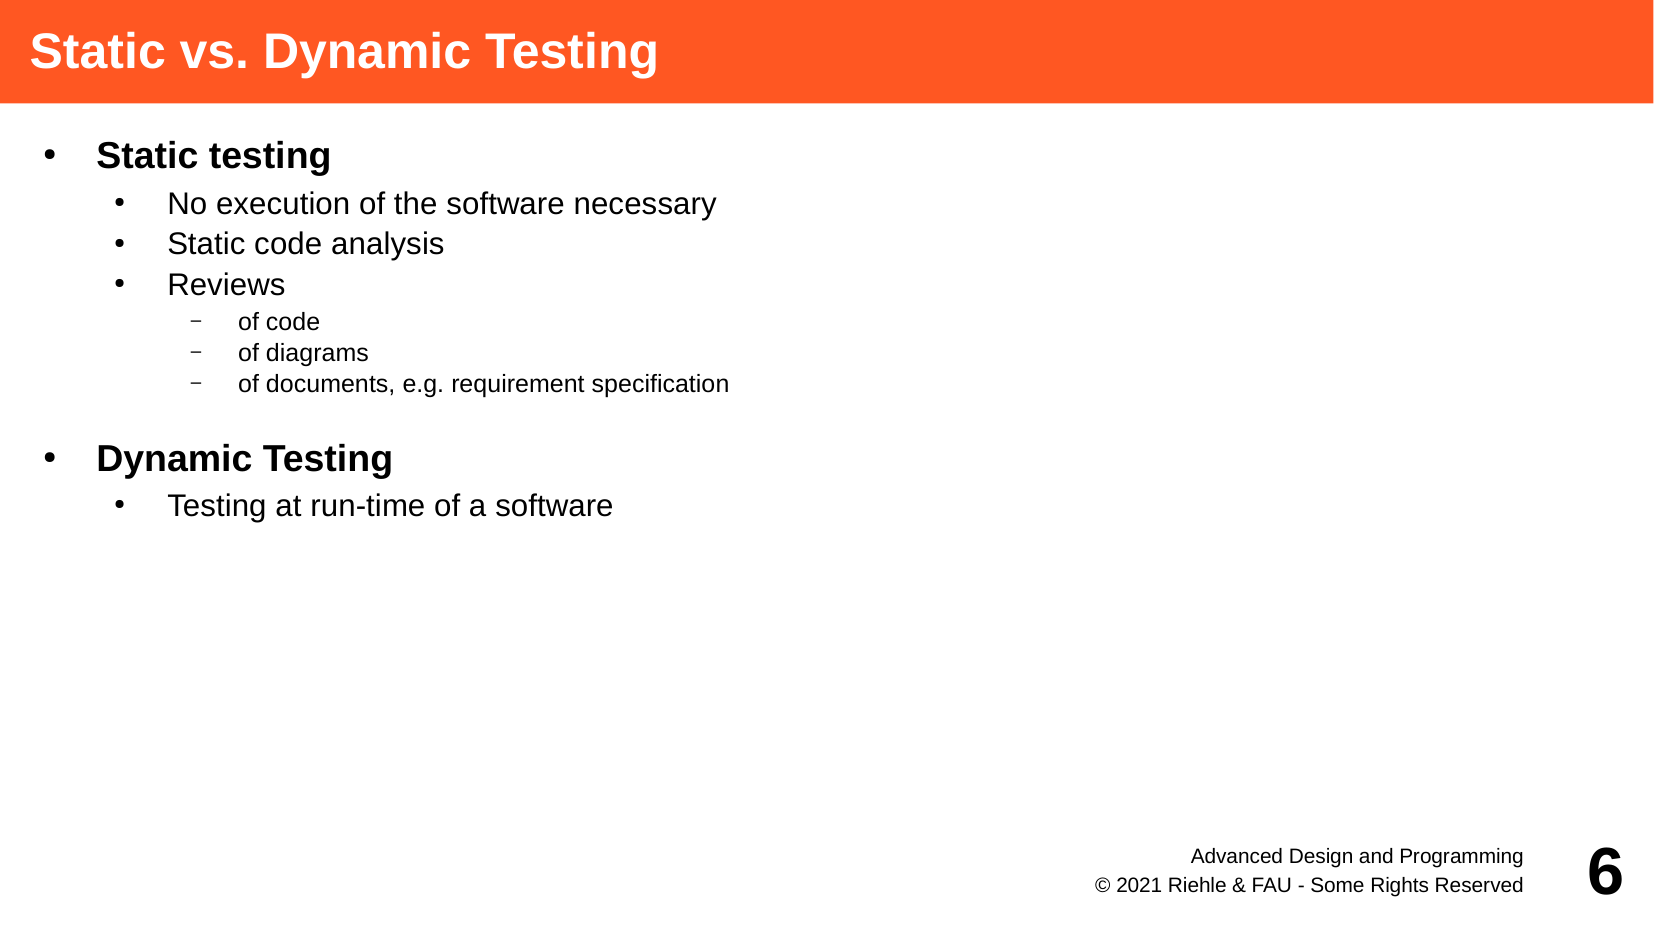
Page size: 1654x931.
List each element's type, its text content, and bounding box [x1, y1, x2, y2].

list Static testing No execution of the software necessary Static code analysis Reviews of code of diagrams of documents, e.g. requirement specification Dynamic Testing Testing at run-time of a software [25, 135, 1621, 736]
title Static vs. Dynamic Testing [0, 0, 1654, 104]
